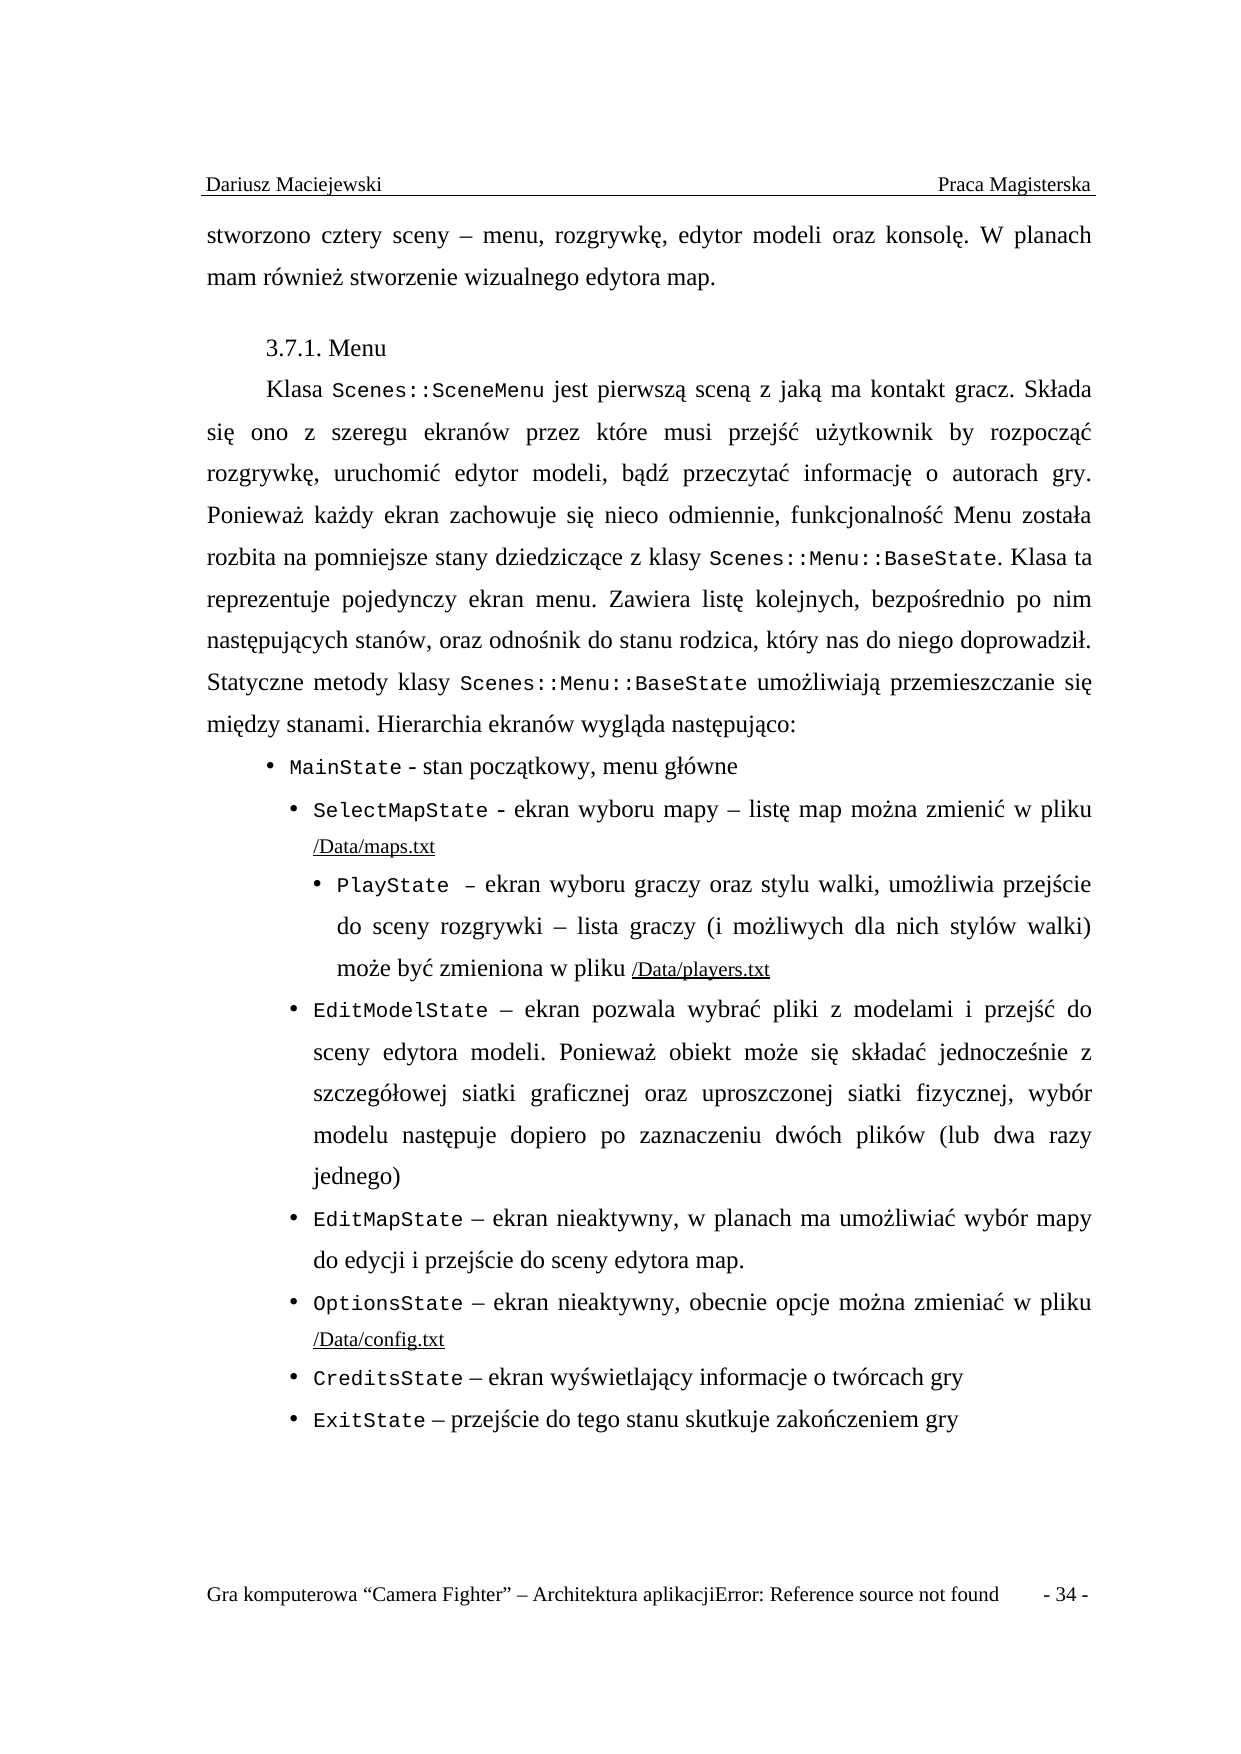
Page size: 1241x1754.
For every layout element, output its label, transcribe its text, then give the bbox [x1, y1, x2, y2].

text Klasa Scenes::SceneMenu jest pierwszą sceną z jaką ma kontakt gracz. Składa się ono z szeregu ekranów przez które musi przejść użytkownik by rozpocząć rozgrywkę, uruchomić edytor modeli, bądź przeczytać informację o autorach gry. Ponieważ każdy ekran zachowuje się nieco odmiennie, funkcjonalność Menu została rozbita na pomniejsze stany dziedziczące z klasy Scenes::Menu::BaseState. Klasa ta reprezentuje pojedynczy ekran menu. Zawiera listę kolejnych, bezpośrednio po nim następujących stanów, oraz odnośnik do stanu rodzica, który nas do niego doprowadził. Statyczne metody klasy Scenes::Menu::BaseState umożliwiają przemieszczanie się między stanami. Hierarchia ekranów wygląda następująco: [207, 376, 1092, 738]
list ExitState – przejście do tego stanu skutkuje zakończeniem gry [289, 1406, 1092, 1434]
subtitle Menu [207, 334, 1092, 362]
text stworzono cztery sceny – menu, rozgrywkę, edytor modeli oraz konsolę. W planach mam również stworzenie wizualnego edytora map. [207, 221, 1092, 291]
list EditMapState – ekran nieaktywny, w planach ma umożliwiać wybór mapy do edycji i przejście do sceny edytora map. [289, 1204, 1092, 1274]
list PlayState – ekran wyboru graczy oraz stylu walki, umożliwia przejście do sceny rozgrywki – lista graczy (i możliwych dla nich stylów walki) może być zmieniona w pliku /Data/players.txt [313, 870, 1092, 981]
list CreditsState – ekran wyświetlający informacje o twórcach gry [289, 1363, 1092, 1391]
list MainState - stan początkowy, menu główne [266, 752, 1092, 781]
list OptionsState – ekran nieaktywny, obecnie opcje można zmieniać w pliku /Data/config.txt [289, 1288, 1092, 1351]
list SelectMapState - ekran wyboru mapy – listę map można zmienić w pliku /Data/maps.txt [289, 795, 1092, 858]
list EditModelState – ekran pozwala wybrać pliki z modelami i przejść do sceny edytora modeli. Ponieważ obiekt może się składać jednocześnie z szczegółowej siatki graficznej oraz uproszczonej siatki fizycznej, wybór modelu następuje dopiero po zaznaczeniu dwóch plików (lub dwa razy jednego) [289, 995, 1092, 1190]
